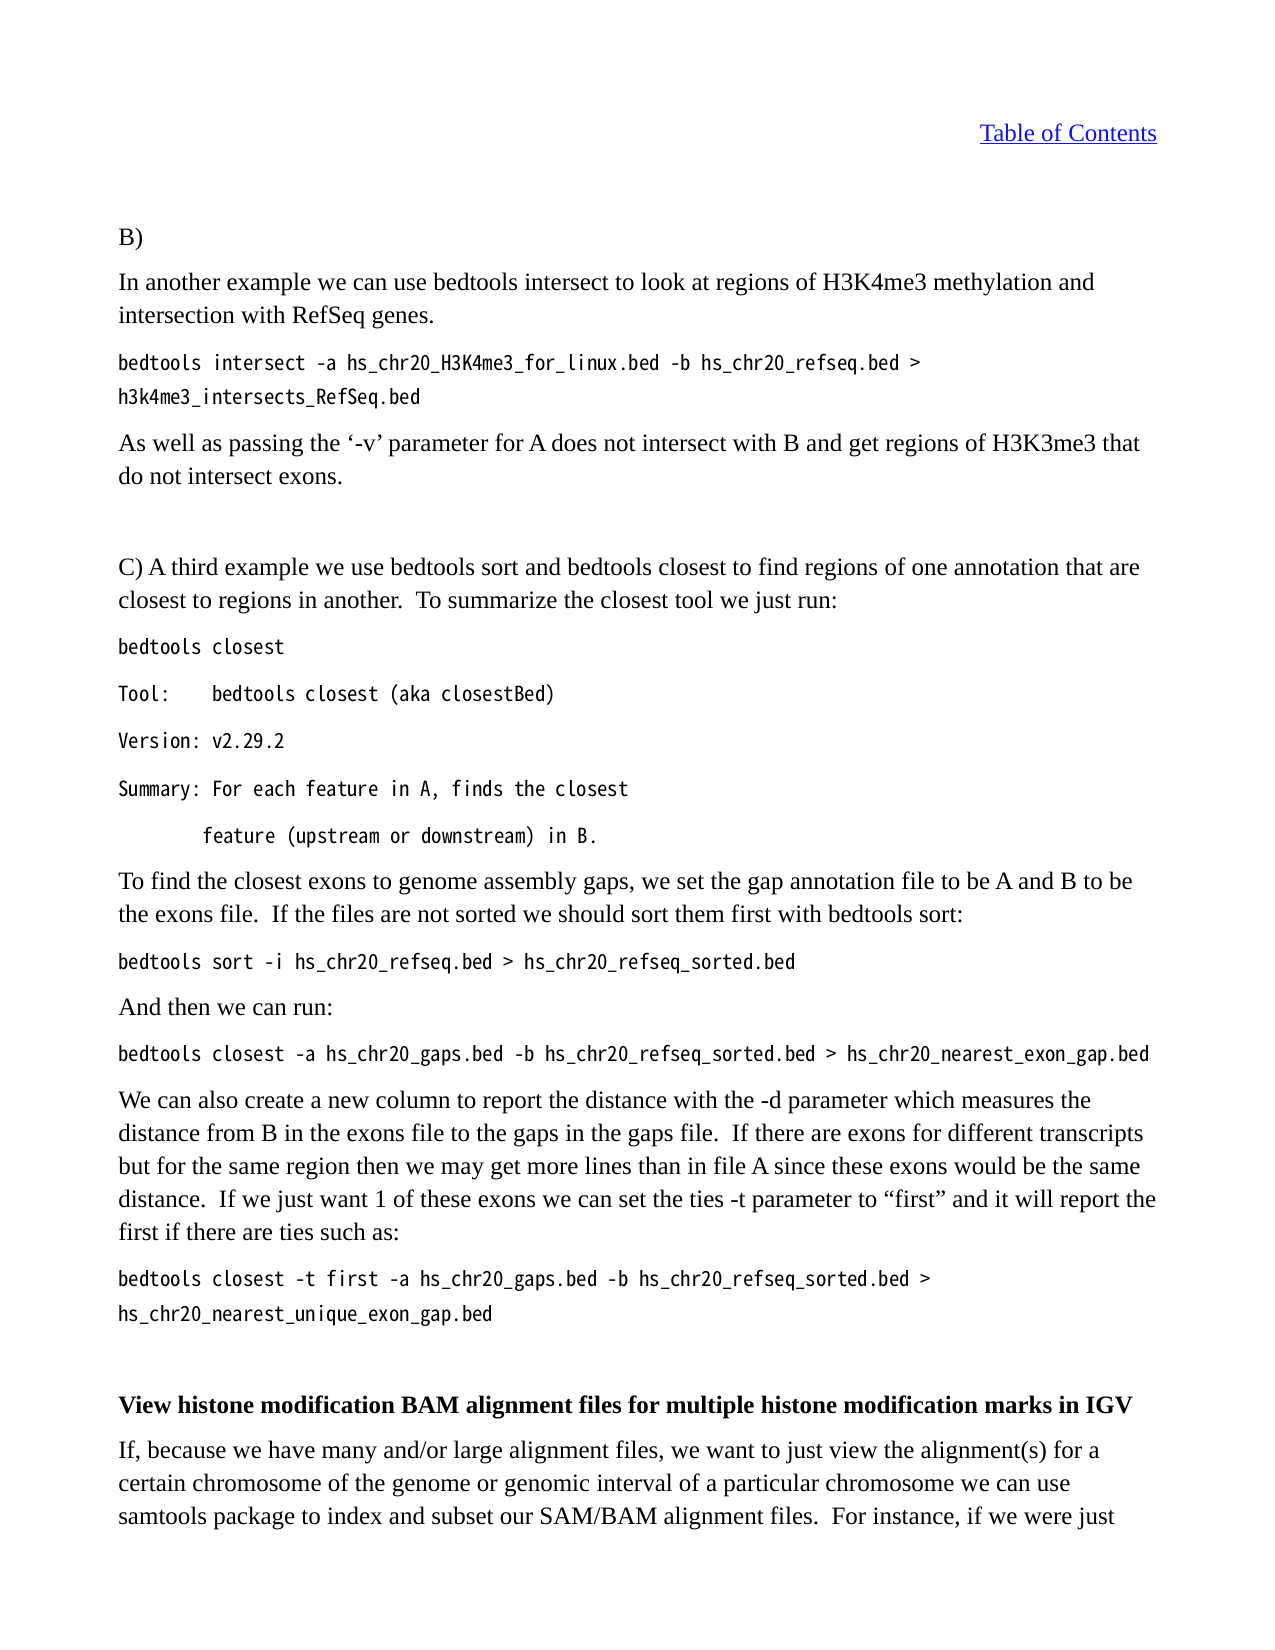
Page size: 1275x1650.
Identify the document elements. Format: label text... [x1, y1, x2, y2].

text Tool: bedtools closest (aka closestBed) [118, 678, 1157, 708]
text In another example we can use bedtools intersect to look at regions of H3K4me3 methylation and intersection with RefSeq genes. [118, 267, 1157, 329]
text C) A third example we use bedtools sort and bedtools closest to find regions of one annotation that are closest to regions in another. To summarize the closest tool we just run: [118, 552, 1157, 614]
text We can also create a new column to report the distance with the -d parameter which measures the distance from B in the exons file to the gaps in the gaps file. If there are exons for different transcripts but for the same region then we may get more lines than in file A since these exons would be the same distance. If we just want 1 of these exons we can set the ties -t parameter to “first” and it will report the first if there are ties such as: [118, 1085, 1157, 1246]
text bedtools closest -a hs_chr20_gaps.bed -b hs_chr20_refseq_sorted.bed > hs_chr20_nearest_exon_gap.bed [118, 1038, 1157, 1068]
text bedtools intersect -a hs_chr20_H3K4me3_for_linux.bed -b hs_chr20_refseq.bed > h3k4me3_intersects_RefSeq.bed [118, 346, 1157, 411]
text bedtools sort -i hs_chr20_refseq.bed > hs_chr20_refseq_sorted.bed [118, 945, 1157, 975]
text View histone modification BAM alignment files for multiple histone modification marks in IGV [118, 1390, 1157, 1418]
text feature (upstream or downstream) in B. [118, 819, 1157, 849]
text Summary: For each feature in A, finds the closest [118, 772, 1157, 802]
text Version: v2.29.2 [118, 725, 1157, 755]
text And then we can run: [118, 992, 1157, 1021]
text As well as passing the ‘-v’ parameter for A does not intersect with B and get regions of H3K3me3 that do not intersect exons. [118, 428, 1157, 489]
text bedtools closest -t first -a hs_chr20_gaps.bed -b hs_chr20_refseq_sorted.bed > hs_chr20_nearest_unique_exon_gap.bed [118, 1262, 1157, 1327]
text To find the closest exons to genome assembly gaps, we set the gap annotation file to be A and B to be the exons file. If the files are not sorted we should sort them first with bedtools sort: [118, 866, 1157, 928]
text bedtools closest [118, 630, 1157, 661]
text B) [118, 222, 1157, 251]
text If, because we have many and/or large alignment files, we want to just view the alignment(s) for a certain chromosome of the genome or genomic interval of a particular chromosome we can use samtools package to index and subset our SAM/BAM alignment files. For instance, if we were just [118, 1435, 1157, 1530]
